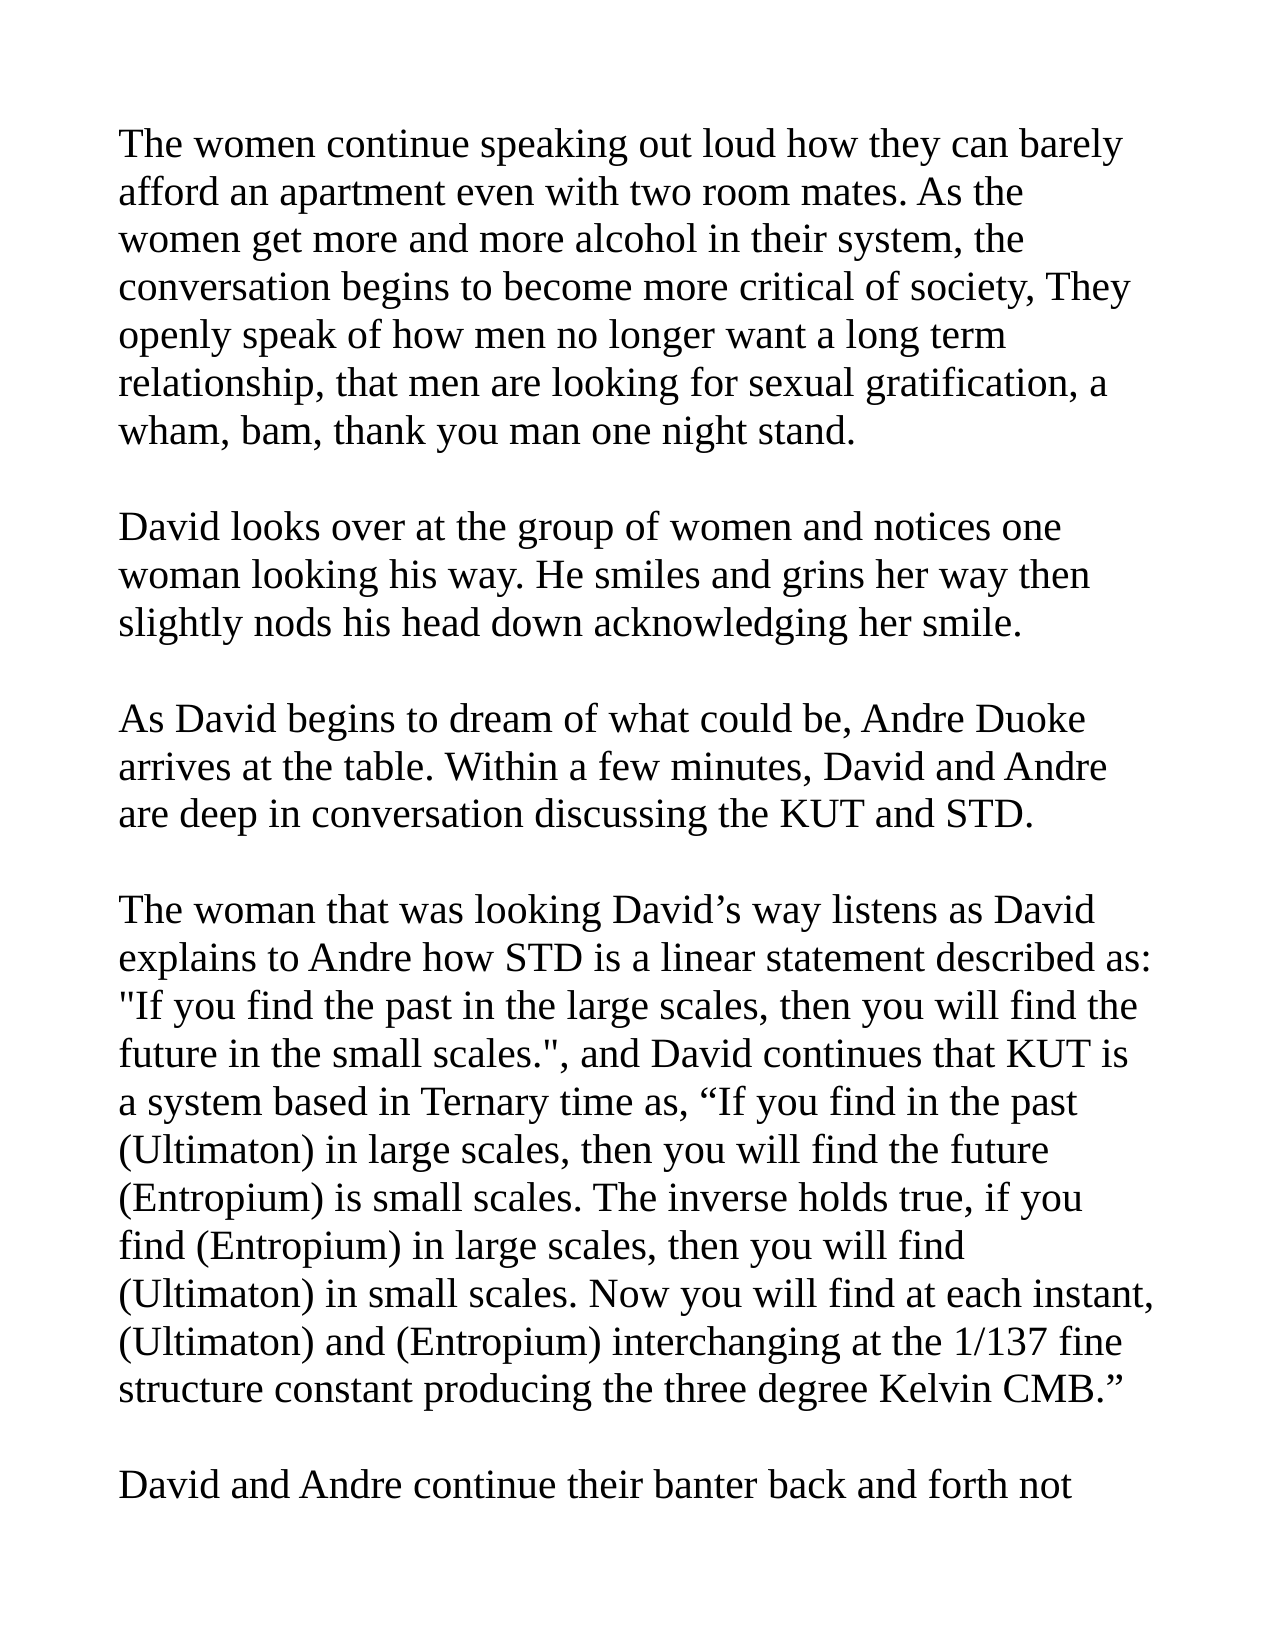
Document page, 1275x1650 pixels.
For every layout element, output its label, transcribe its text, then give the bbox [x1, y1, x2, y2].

text As David begins to dream of what could be, Andre Duoke arrives at the table. Within a few minutes, David and Andre are deep in conversation discussing the KUT and STD. The woman that was looking David’s way listens as David explains to Andre how STD is a linear statement described as: "If you find the past in the large scales, then you will find the future in the small scales.", and David continues that KUT is a system based in Ternary time as, “If you find in the past (Ultimaton) in large scales, then you will find the future (Entropium) is small scales. The inverse holds true, if you find (Entropium) in large scales, then you will find (Ultimaton) in small scales. Now you will find at each instant,(Ultimaton) and (Entropium) interchanging at the 1/137 fine structure constant producing the three degree Kelvin CMB.” David and Andre continue their banter back and forth not [118, 693, 1157, 1508]
text The women continue speaking out loud how they can barely afford an apartment even with two room mates. As the women get more and more alcohol in their system, the conversation begins to become more critical of society, They openly speak of how men no longer want a long term relationship, that men are looking for sexual gratification, a wham, bam, thank you man one night stand. David looks over at the group of women and notices one woman looking his way. He smiles and grins her way then slightly nods his head down acknowledging her smile. [118, 118, 1157, 645]
